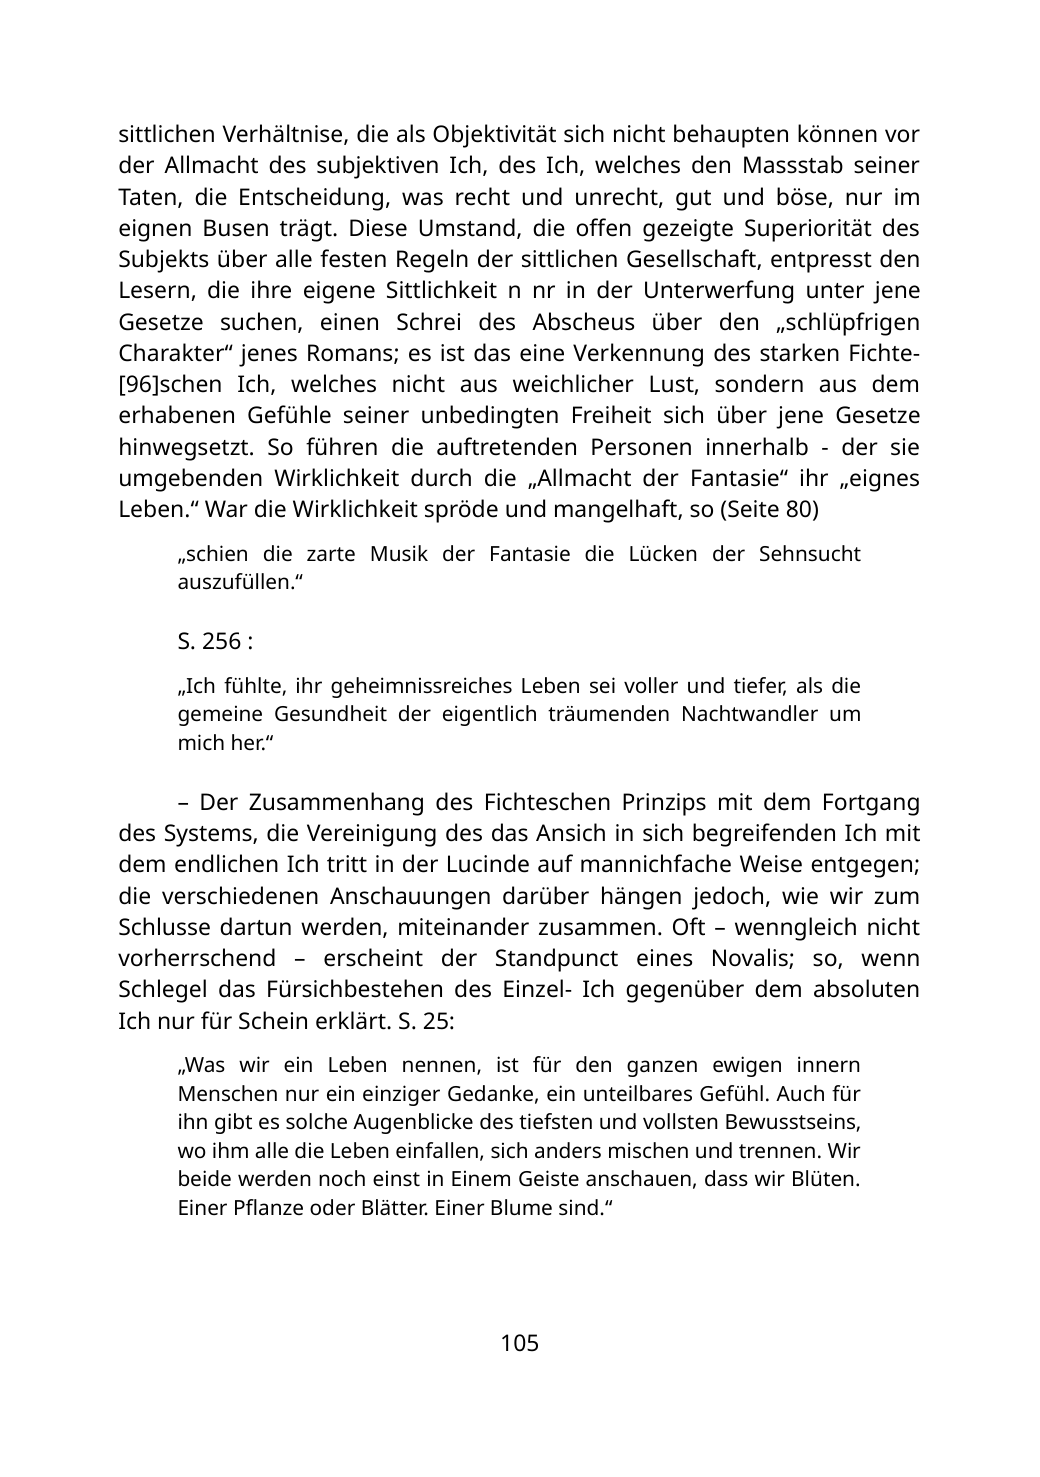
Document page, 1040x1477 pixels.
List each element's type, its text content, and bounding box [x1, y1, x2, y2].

text - sittlichen Verhältnise, die als Objektivität sich nicht behaupten können vor der Allmacht des subjektiven Ich, des Ich, welches den Massstab seiner Taten, die Entscheidung, was recht und unrecht, gut und böse, nur im eignen Busen trägt. Diese Umstand, die offen gezeigte Superiorität des Subjekts über alle festen Regeln der sittlichen Gesellschaft, entpresst den Lesern, die ihre eigene Sittlichkeit n nr in der Unterwerfung unter jene Gesetze suchen, einen Schrei des Abscheus über den „schlüpfrigen Charakter“ jenes Romans; es ist das eine Verkennung des starken Fichte-[96]schen Ich, welches nicht aus weichlicher Lust, sondern aus dem erhabenen Gefühle seiner unbedingten Freiheit sich über jene Gesetze hinwegsetzt. So führen die auftretenden Personen innerhalb - der sie umgebenden Wirklichkeit durch die „Allmacht der Fantasie“ ihr „eignes Leben.“ War die Wirklichkeit spröde und mangelhaft, so (Seite 80) [118, 118, 921, 524]
text „schien die zarte Musik der Fantasie die Lücken der Sehnsucht auszufüllen.“ [177, 539, 862, 596]
text „Ich fühlte, ihr geheimnissreiches Leben sei voller und tiefer, als die gemeine Gesundheit der eigentlich träumenden Nachtwandler um mich her.“ [177, 671, 862, 756]
text S. 256 : [118, 625, 921, 657]
text „Was wir ein Leben nennen, ist für den ganzen ewigen innern Menschen nur ein einziger Gedanke, ein unteilbares Gefühl. Auch für ihn gibt es solche Augenblicke des tiefsten und vollsten Bewusstseins, wo ihm alle die Leben einfallen, sich anders mischen und trennen. Wir beide werden noch einst in Einem Geiste anschauen, dass wir Blüten. Einer Pflanze oder Blätter. Einer Blume sind.“ [177, 1051, 862, 1221]
text – Der Zusammenhang des Fichteschen Prinzips mit dem Fortgang des Systems, die Vereinigung des das Ansich in sich begreifenden Ich mit dem endlichen Ich tritt in der Lucinde auf mannichfache Weise entgegen; die verschiedenen Anschauungen darüber hängen jedoch, wie wir zum Schlusse dartun werden, miteinander zusammen. Oft – wenngleich nicht vorherrschend – erscheint der Standpunct eines Novalis; so, wenn Schlegel das Fürsichbestehen des Einzel- Ich gegenüber dem absoluten Ich nur für Schein erklärt. S. 25: [118, 786, 921, 1036]
